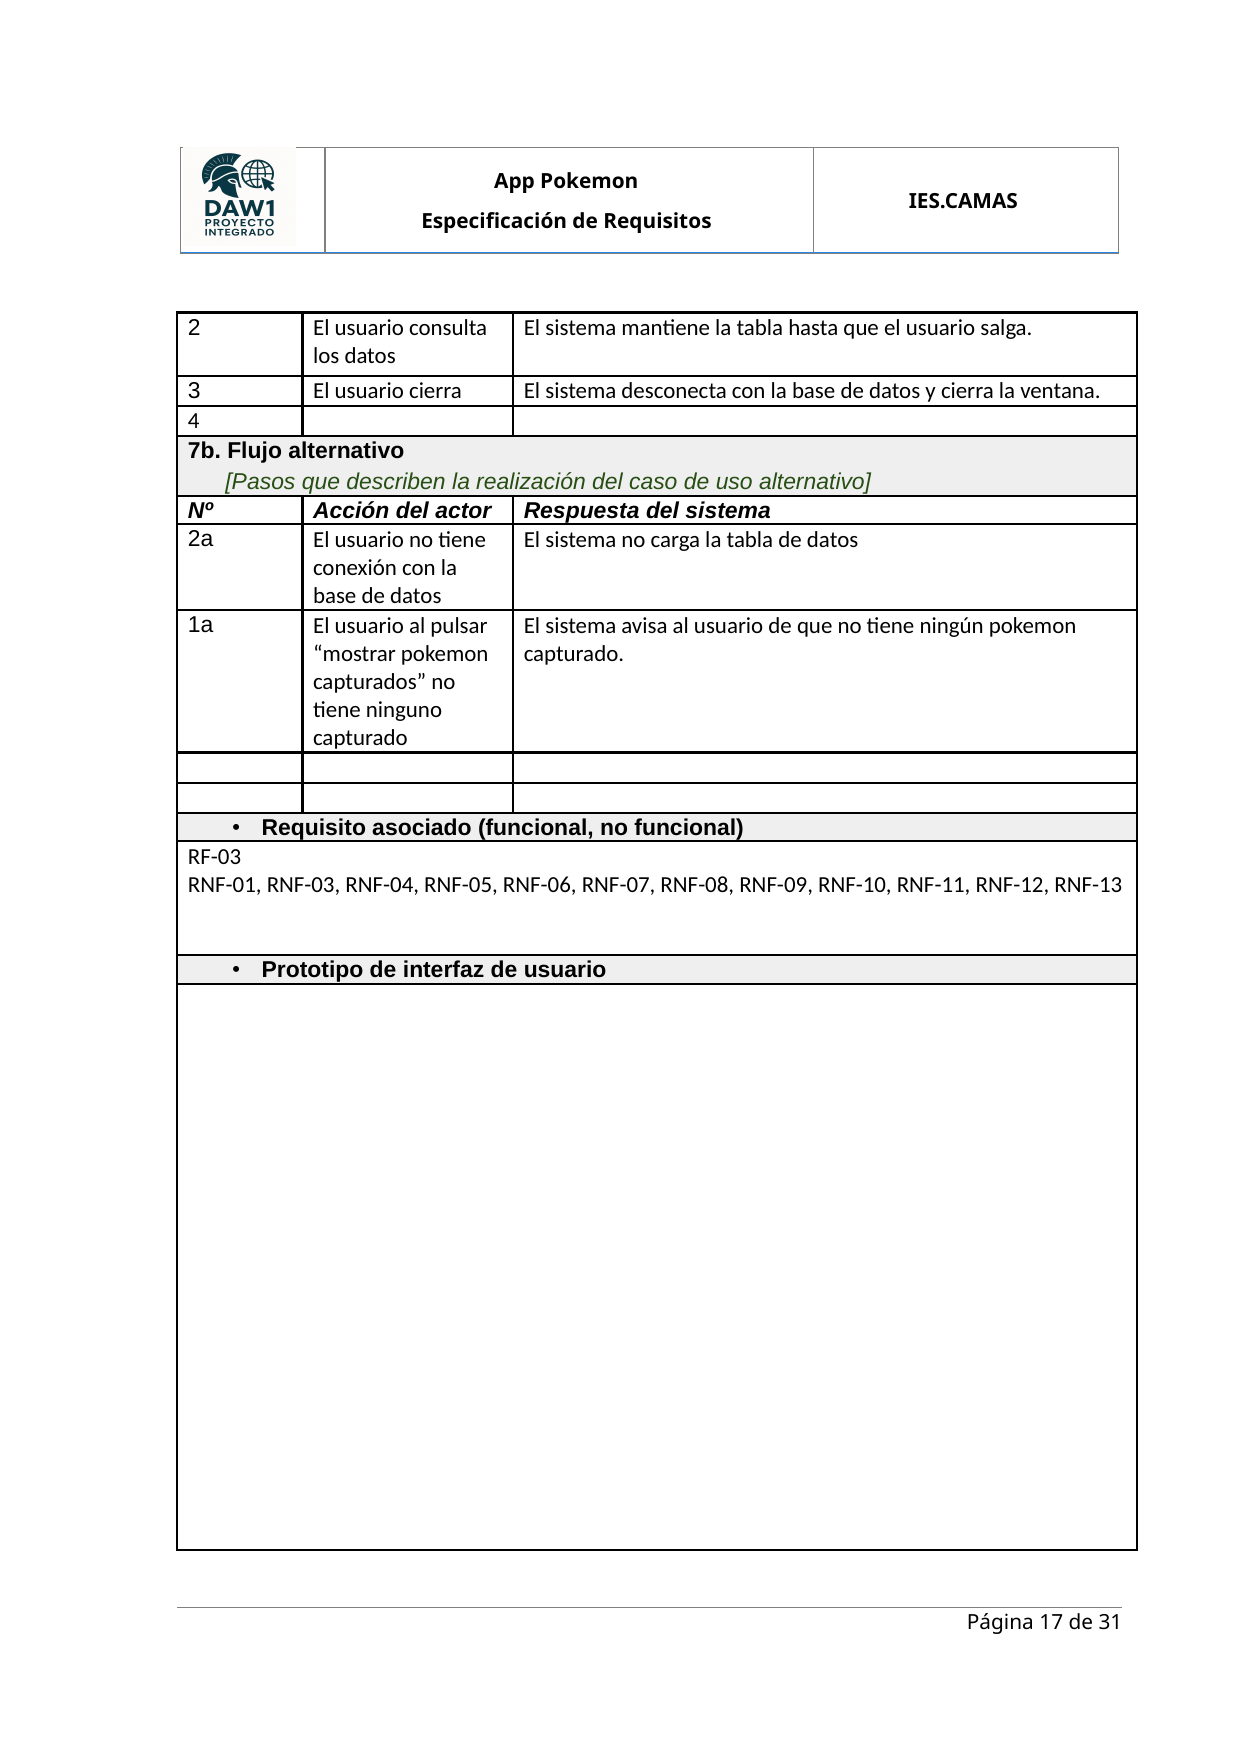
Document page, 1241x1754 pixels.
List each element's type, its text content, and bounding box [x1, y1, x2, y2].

table_cell 1a [178, 611, 301, 751]
table_cell [304, 754, 512, 782]
table_cell [514, 407, 1136, 435]
table_cell [304, 784, 512, 812]
table_cell El sistema mantiene la tabla hasta que el usuario salga. [514, 314, 1136, 374]
table_cell 2 [178, 314, 301, 374]
table_cell Requisito asociado (funcional, no funcional) [178, 814, 1136, 840]
table_cell Nº [178, 497, 301, 523]
table_cell El sistema avisa al usuario de que no tiene ningún pokemon capturado. [514, 611, 1136, 751]
table_cell El usuario cierra [304, 377, 512, 404]
table_cell 4 [178, 407, 301, 435]
table_cell RF-03 RNF-01, RNF-03, RNF-04, RNF-05, RNF-06, RNF-07, RNF-08, RNF-09, RNF-10, RNF-11, RNF-12, RNF-13 [178, 842, 1136, 954]
table_cell El sistema no carga la tabla de datos [514, 525, 1136, 609]
table_cell [514, 754, 1136, 782]
table_cell Prototipo de interfaz de usuario [178, 956, 1136, 983]
table_cell Acción del actor [304, 497, 512, 523]
table_cell El sistema desconecta con la base de datos y cierra la ventana. [514, 377, 1136, 404]
table_cell 7b. Flujo alternativo [Pasos que describen la realización del caso de uso alternativo] [178, 437, 1136, 495]
picture [183, 147, 296, 246]
table_cell [178, 985, 1136, 1549]
table_cell Respuesta del sistema [514, 497, 1136, 523]
table_cell [178, 754, 301, 782]
table_cell 2a [178, 525, 301, 609]
table_cell 3 [178, 377, 301, 404]
table_cell El usuario no tiene conexión con la base de datos [304, 525, 512, 609]
table_cell El usuario al pulsar “mostrar pokemon capturados” no tiene ninguno capturado [304, 611, 512, 751]
table_cell [304, 407, 512, 435]
table_cell [514, 784, 1136, 812]
table_cell [178, 784, 301, 812]
table_cell El usuario consulta los datos [304, 314, 512, 374]
